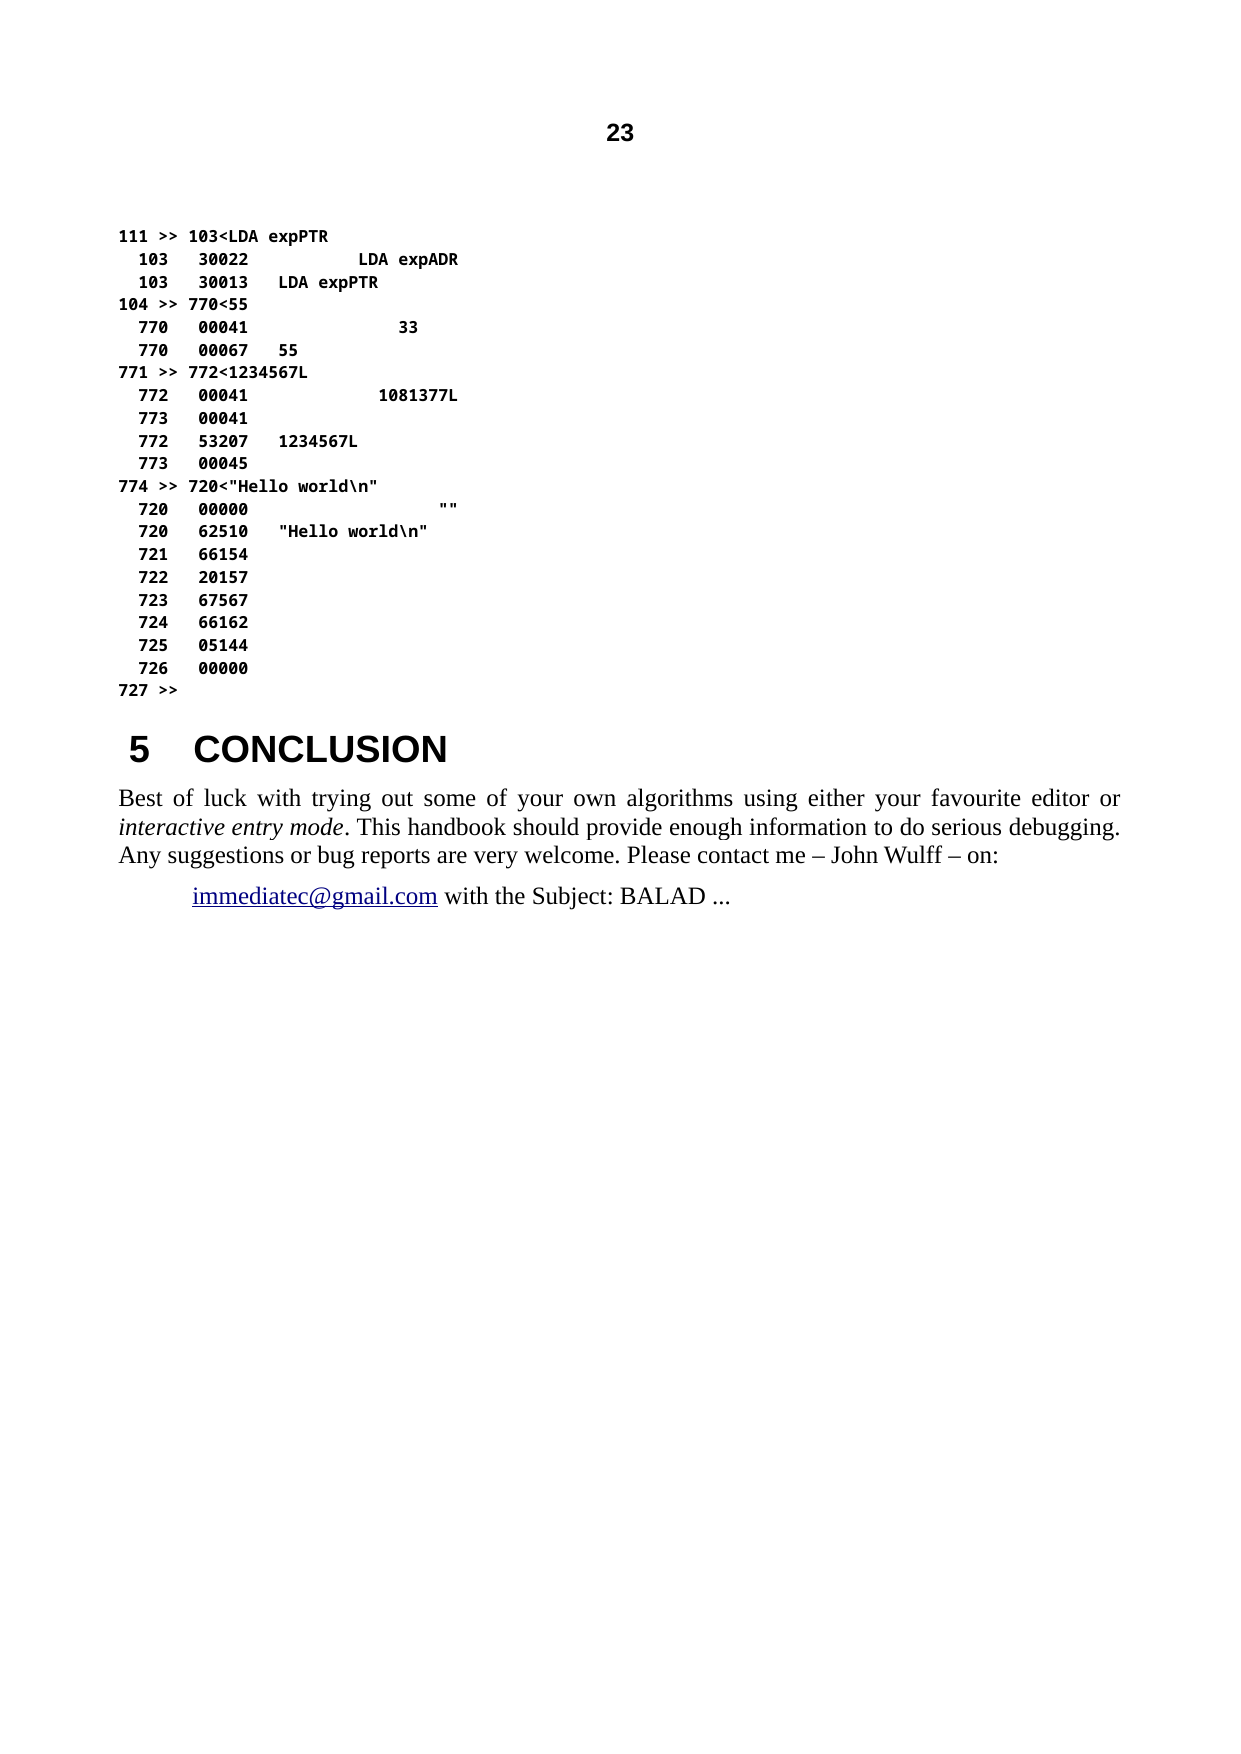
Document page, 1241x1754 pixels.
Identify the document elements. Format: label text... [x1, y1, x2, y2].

text 724 66162 [118, 611, 1122, 634]
text 103 30013 LDA expPTR [118, 270, 1122, 293]
text 103 30022 LDA expADR [118, 248, 1122, 270]
text 111 >> 103<LDA expPTR [118, 225, 1122, 248]
text 720 62510 "Hello world\n" [118, 520, 1122, 543]
text 725 05144 [118, 634, 1122, 656]
text 770 00067 55 [118, 338, 1122, 361]
text 772 00041 1081377L [118, 384, 1122, 407]
text 727 >> [118, 679, 1122, 702]
text 722 20157 [118, 566, 1122, 588]
subtitle CONCLUSION [118, 727, 1122, 770]
text Best of luck with trying out some of your own algorithms using either your favourite editor or interactive entry mode. This handbook should provide enough information to do serious debugging. Any suggestions or bug reports are very welcome. Please contact me – John Wulff – on: [118, 783, 1122, 869]
text 721 66154 [118, 543, 1122, 566]
text 771 >> 772<1234567L [118, 361, 1122, 384]
text 726 00000 [118, 656, 1122, 679]
text 720 00000 "" [118, 497, 1122, 520]
text 104 >> 770<55 [118, 293, 1122, 316]
text 773 00041 [118, 407, 1122, 429]
text immediatec@gmail.com with the Subject: BALAD ... [192, 881, 1122, 910]
text 772 53207 1234567L [118, 429, 1122, 452]
text 774 >> 720<"Hello world\n" [118, 475, 1122, 497]
text 723 67567 [118, 588, 1122, 611]
text 773 00045 [118, 452, 1122, 475]
text 770 00041 33 [118, 316, 1122, 338]
